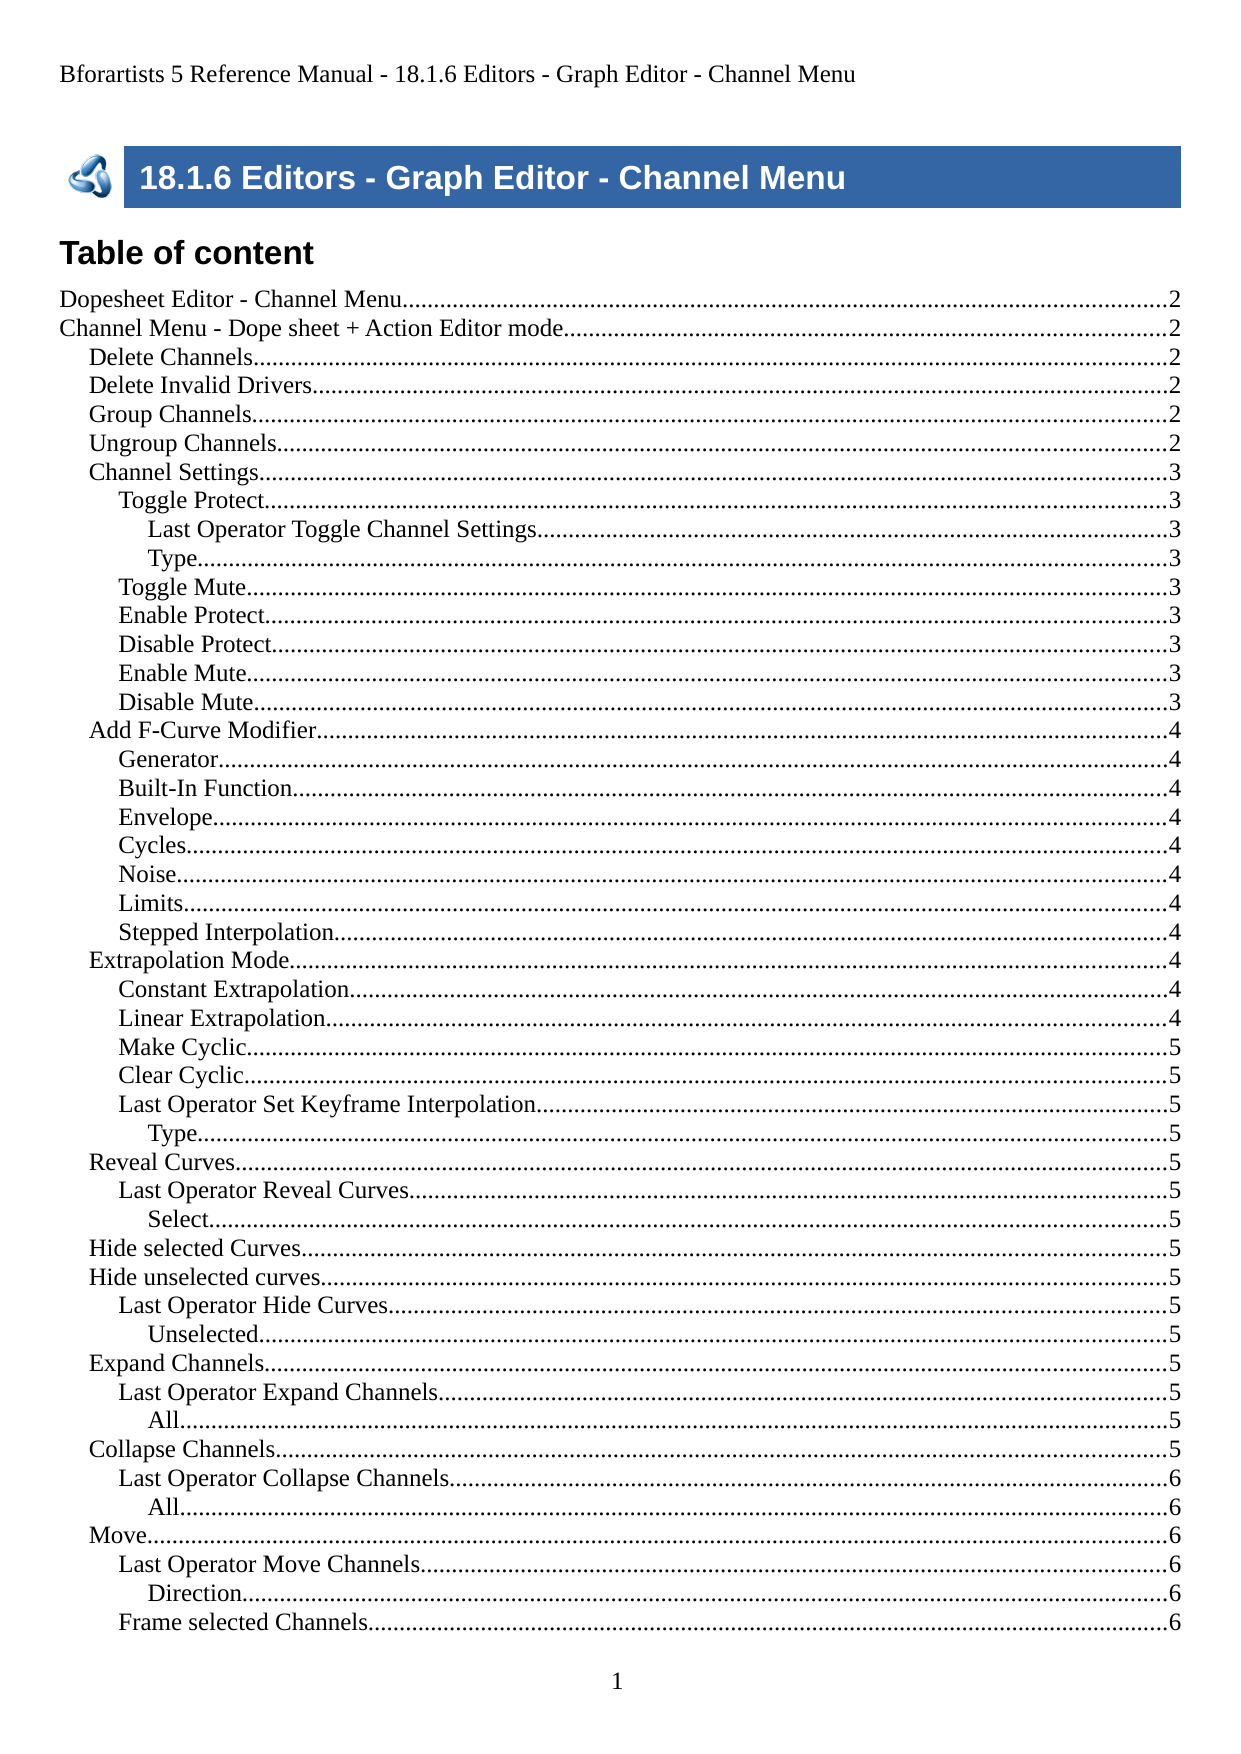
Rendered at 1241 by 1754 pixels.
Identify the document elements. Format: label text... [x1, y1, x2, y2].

text Last Operator Collapse Channels 6 [118, 1463, 1181, 1492]
text Make Cyclic 5 [118, 1032, 1181, 1060]
text Toggle Protect 3 [118, 485, 1181, 514]
text Last Operator Move Channels 6 [118, 1549, 1181, 1578]
text Generator 4 [118, 744, 1181, 773]
text Toggle Mute 3 [118, 572, 1181, 600]
text Disable Protect 3 [118, 629, 1181, 658]
text All 6 [147, 1492, 1181, 1520]
text Dopesheet Editor - Channel Menu 2 [59, 284, 1181, 313]
text Ungroup Channels 2 [88, 428, 1181, 457]
subtitle Table of content [59, 233, 1181, 272]
text Last Operator Toggle Channel Settings 3 [147, 514, 1181, 543]
text Extrapolation Mode 4 [88, 945, 1181, 974]
text Last Operator Hide Curves 5 [118, 1290, 1181, 1319]
text Type 3 [147, 543, 1181, 572]
text Type 5 [147, 1118, 1181, 1147]
table_header [59, 146, 124, 208]
text Disable Mute 3 [118, 687, 1181, 715]
text All 5 [147, 1405, 1181, 1434]
text Reveal Curves 5 [88, 1147, 1181, 1175]
text Envelope 4 [118, 802, 1181, 830]
text Move 6 [88, 1520, 1181, 1549]
text Group Channels 2 [88, 399, 1181, 428]
text Limits 4 [118, 888, 1181, 917]
text Delete Invalid Drivers 2 [88, 370, 1181, 399]
text Cycles 4 [118, 830, 1181, 859]
text Expand Channels 5 [88, 1348, 1181, 1377]
text Add F-Curve Modifier 4 [88, 715, 1181, 744]
text Last Operator Set Keyframe Interpolation 5 [118, 1089, 1181, 1118]
table_header 18.1.6 Editors - Graph Editor - Channel Menu [124, 146, 1181, 208]
text Constant Extrapolation 4 [118, 974, 1181, 1003]
text Noise 4 [118, 859, 1181, 888]
text Channel Menu - Dope sheet + Action Editor mode 2 [59, 313, 1181, 342]
picture [65, 152, 114, 201]
text Last Operator Expand Channels 5 [118, 1377, 1181, 1405]
text Delete Channels 2 [88, 342, 1181, 370]
text Last Operator Reveal Curves 5 [118, 1175, 1181, 1204]
text Collapse Channels 5 [88, 1434, 1181, 1463]
text Frame selected Channels 6 [118, 1607, 1181, 1635]
text Linear Extrapolation 4 [118, 1003, 1181, 1032]
text Unselected 5 [147, 1319, 1181, 1348]
text Clear Cyclic 5 [118, 1060, 1181, 1089]
text Hide selected Curves 5 [88, 1233, 1181, 1262]
text Enable Protect 3 [118, 600, 1181, 629]
text Select 5 [147, 1204, 1181, 1233]
text Channel Settings 3 [88, 457, 1181, 485]
text Built-In Function 4 [118, 773, 1181, 802]
text Stepped Interpolation 4 [118, 917, 1181, 945]
text Enable Mute 3 [118, 658, 1181, 687]
text Direction 6 [147, 1578, 1181, 1607]
text Hide unselected curves 5 [88, 1262, 1181, 1290]
